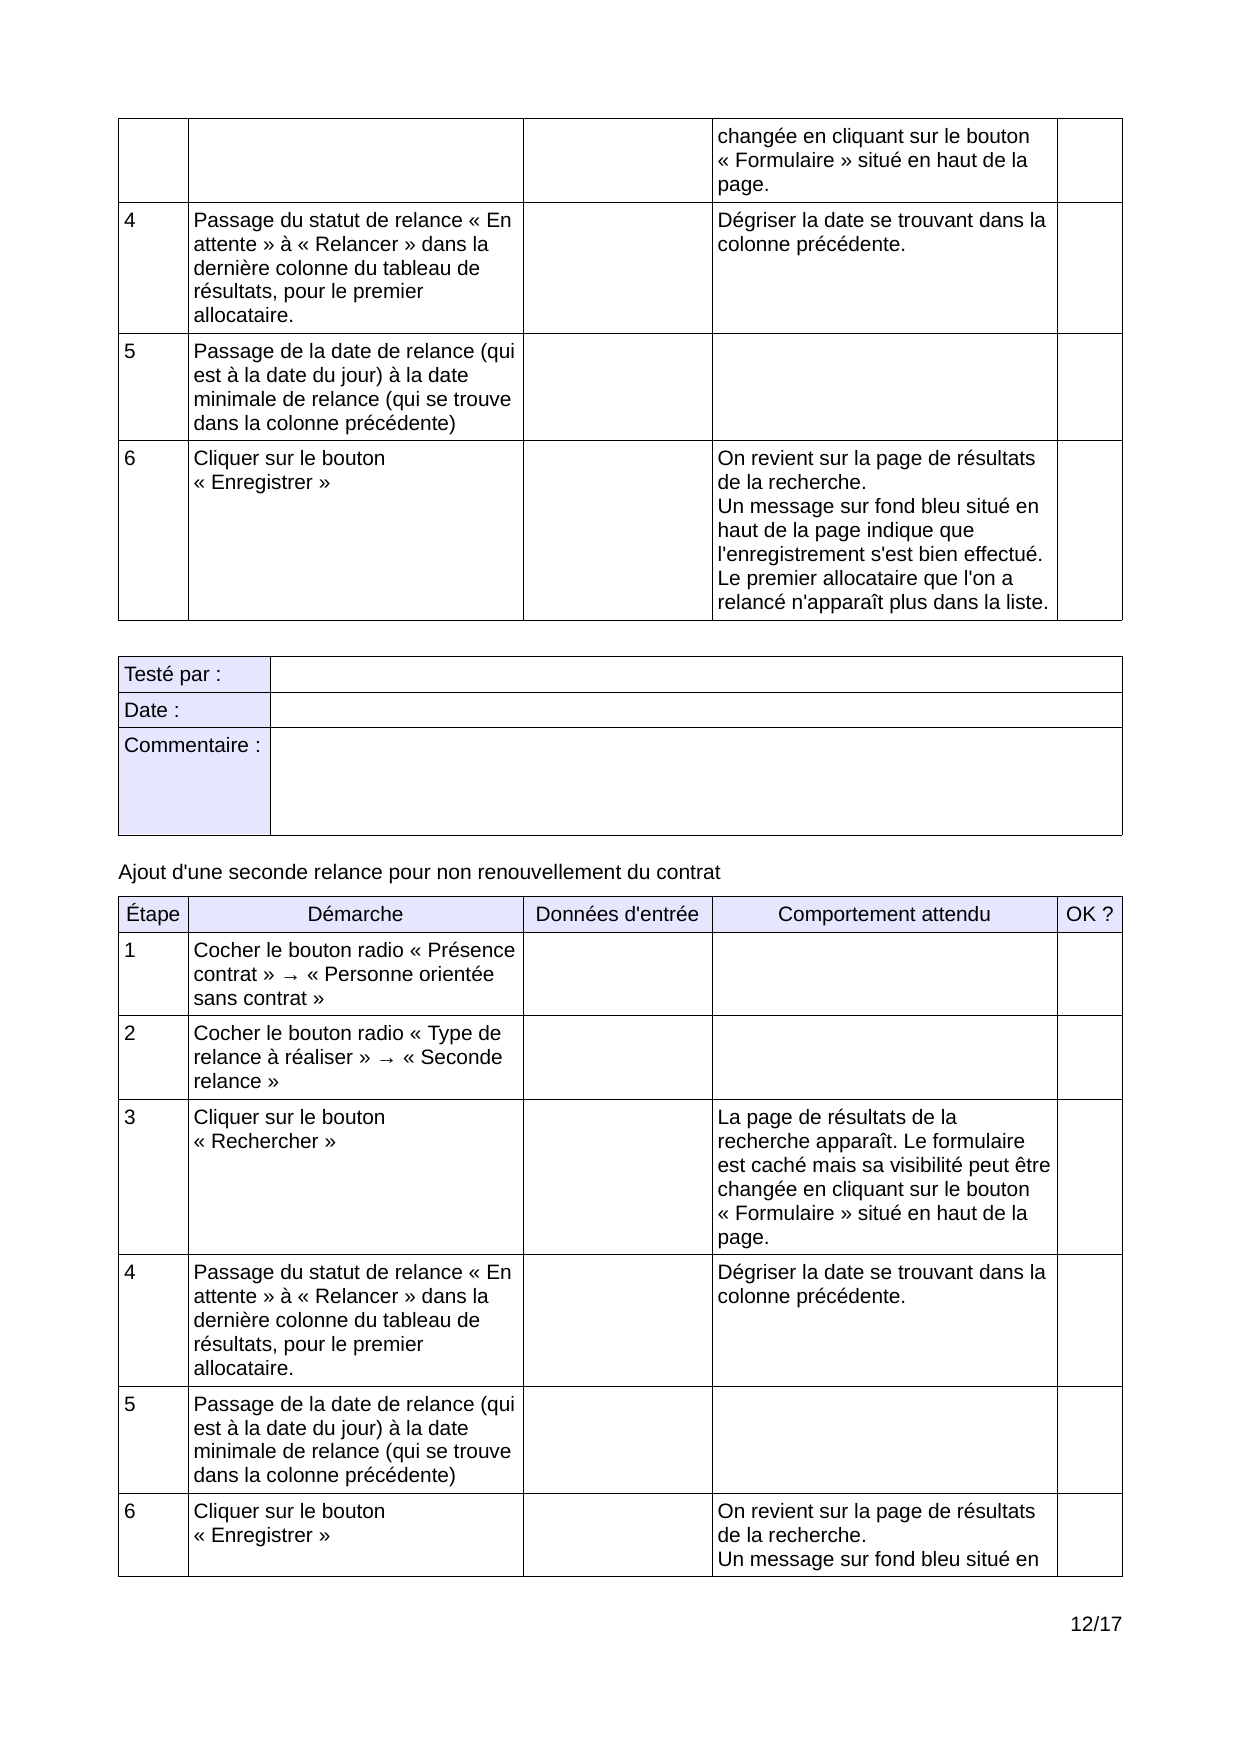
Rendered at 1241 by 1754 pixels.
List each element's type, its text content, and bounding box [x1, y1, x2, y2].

table_cell Passage de la date de relance (qui est à la date du jour) à la date minimale de relance (qui se trouve dans la colonne précédente) [189, 1387, 523, 1493]
table_cell Cliquer sur le bouton « Enregistrer » [189, 1494, 523, 1576]
table_cell Cocher le bouton radio « Présence contrat » → « Personne orientée sans contrat » [189, 933, 523, 1015]
table_cell 6 [119, 441, 188, 619]
table_cell 4 [119, 1255, 188, 1386]
table_header [271, 657, 1122, 692]
table_header Démarche [189, 897, 523, 932]
table_cell [713, 334, 1057, 440]
table_cell [524, 933, 712, 1015]
table_cell Dégriser la date se trouvant dans la colonne précédente. [713, 1255, 1057, 1386]
table_cell [189, 119, 523, 202]
table_cell [1058, 1255, 1122, 1386]
table_cell [271, 728, 1122, 834]
subtitle Ajout d'une seconde relance pour non renouvellement du contrat [118, 860, 1122, 884]
table_cell La page de résultats de la recherche apparaît. Le formulaire est caché mais sa visibilité peut être changée en cliquant sur le bouton « Formulaire » situé en haut de la page. [713, 1100, 1057, 1254]
table_cell [1058, 1494, 1122, 1576]
table_cell 3 [119, 1100, 188, 1254]
table_cell [1058, 1016, 1122, 1099]
table_header Testé par : [119, 657, 270, 692]
table_header Étape [119, 897, 188, 932]
table_cell Dégriser la date se trouvant dans la colonne précédente. [713, 203, 1057, 333]
table_cell changée en cliquant sur le bouton « Formulaire » situé en haut de la page. [713, 119, 1057, 202]
table_cell [524, 1100, 712, 1254]
table_cell [1058, 1387, 1122, 1493]
table_cell [524, 203, 712, 333]
table_cell [713, 1387, 1057, 1493]
table_cell [524, 334, 712, 440]
table_cell Passage du statut de relance « En attente » à « Relancer » dans la dernière colonne du tableau de résultats, pour le premier allocataire. [189, 1255, 523, 1386]
table_cell 6 [119, 1494, 188, 1576]
table_cell [1058, 119, 1122, 202]
table_cell [524, 1016, 712, 1099]
table_cell [524, 441, 712, 619]
table_cell [524, 1255, 712, 1386]
table_cell [524, 119, 712, 202]
table_cell [1058, 1100, 1122, 1254]
table_cell [713, 933, 1057, 1015]
table_cell [524, 1387, 712, 1493]
table_cell On revient sur la page de résultats de la recherche. Un message sur fond bleu situé en [713, 1494, 1057, 1576]
table_cell On revient sur la page de résultats de la recherche. Un message sur fond bleu situé en haut de la page indique que l'enregistrement s'est bien effectué. Le premier allocataire que l'on a relancé n'apparaît plus dans la liste. [713, 441, 1057, 619]
table_cell [1058, 933, 1122, 1015]
table_cell Cocher le bouton radio « Type de relance à réaliser » → « Seconde relance » [189, 1016, 523, 1099]
table_header OK ? [1058, 897, 1122, 932]
table_cell Passage de la date de relance (qui est à la date du jour) à la date minimale de relance (qui se trouve dans la colonne précédente) [189, 334, 523, 440]
table_cell 1 [119, 933, 188, 1015]
table_header Données d'entrée [524, 897, 712, 932]
table_cell Commentaire : [119, 728, 270, 834]
table_cell Date : [119, 693, 270, 727]
table_cell [1058, 441, 1122, 619]
table_cell [271, 693, 1122, 727]
table_cell [713, 1016, 1057, 1099]
table_cell Cliquer sur le bouton « Rechercher » [189, 1100, 523, 1254]
table_cell Cliquer sur le bouton « Enregistrer » [189, 441, 523, 619]
table_cell [119, 119, 188, 202]
table_cell [524, 1494, 712, 1576]
table_cell 5 [119, 1387, 188, 1493]
table_cell 2 [119, 1016, 188, 1099]
table_cell [1058, 203, 1122, 333]
table_cell [1058, 334, 1122, 440]
table_cell 5 [119, 334, 188, 440]
table_cell Passage du statut de relance « En attente » à « Relancer » dans la dernière colonne du tableau de résultats, pour le premier allocataire. [189, 203, 523, 333]
table_header Comportement attendu [713, 897, 1057, 932]
table_cell 4 [119, 203, 188, 333]
